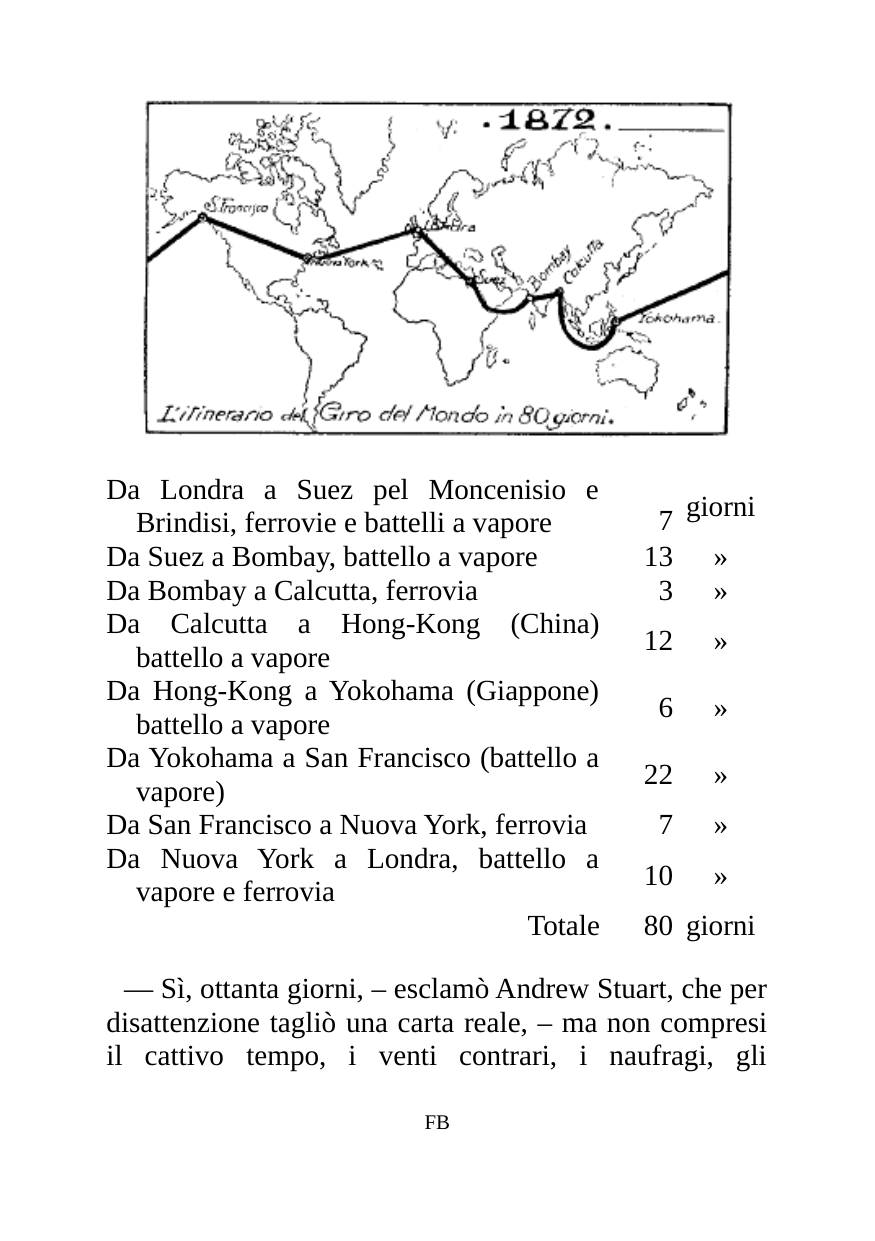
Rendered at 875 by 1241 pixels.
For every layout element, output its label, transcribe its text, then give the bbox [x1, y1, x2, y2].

table_cell 13 [600, 539, 673, 573]
table_header [106, 439, 599, 472]
table_header [600, 439, 673, 472]
table_cell 6 [600, 673, 673, 740]
table_cell » [673, 573, 768, 606]
table_cell 22 [600, 740, 673, 807]
table_cell 3 [600, 573, 673, 606]
table_cell Da Yokohama a San Francisco (battello a vapore) [106, 740, 599, 807]
table_cell 80 [600, 908, 673, 942]
table_cell » [673, 841, 768, 908]
table_cell 7 [600, 472, 673, 539]
table_header [106, 106, 141, 438]
table_cell Da Calcutta a Hong-Kong (China) battello a vapore [106, 606, 599, 673]
table_cell » [673, 808, 768, 841]
table_cell Da Londra a Suez pel Moncenisio e Brindisi, ferrovie e battelli a vapore [106, 472, 599, 539]
table_cell » [673, 539, 768, 573]
table_cell giorni [673, 908, 768, 942]
table_cell Da Nuova York a Londra, battello a vapore e ferrovia [106, 841, 599, 908]
table_cell 10 [600, 841, 673, 908]
text — Sì, ottanta giorni, – esclamò Andrew Stuart, che per disattenzione tagliò una carta reale, – ma non compresi il cattivo tempo, i venti contrari, i naufragi, gli [106, 971, 768, 1072]
table_cell » [673, 673, 768, 740]
table_cell 12 [600, 606, 673, 673]
table_cell Da Hong-Kong a Yokohama (Giappone) battello a vapore [106, 673, 599, 740]
table_cell » [673, 606, 768, 673]
table_cell Da Bombay a Calcutta, ferrovia [106, 573, 599, 606]
picture [141, 90, 733, 439]
table_header [673, 439, 768, 472]
table_cell giorni [673, 472, 768, 539]
table_cell Da San Francisco a Nuova York, ferrovia [106, 808, 599, 841]
table_cell » [673, 740, 768, 807]
table_cell Totale [106, 908, 599, 942]
table_cell 7 [600, 808, 673, 841]
table_cell Da Suez a Bombay, battello a vapore [106, 539, 599, 573]
table_header [733, 106, 768, 438]
